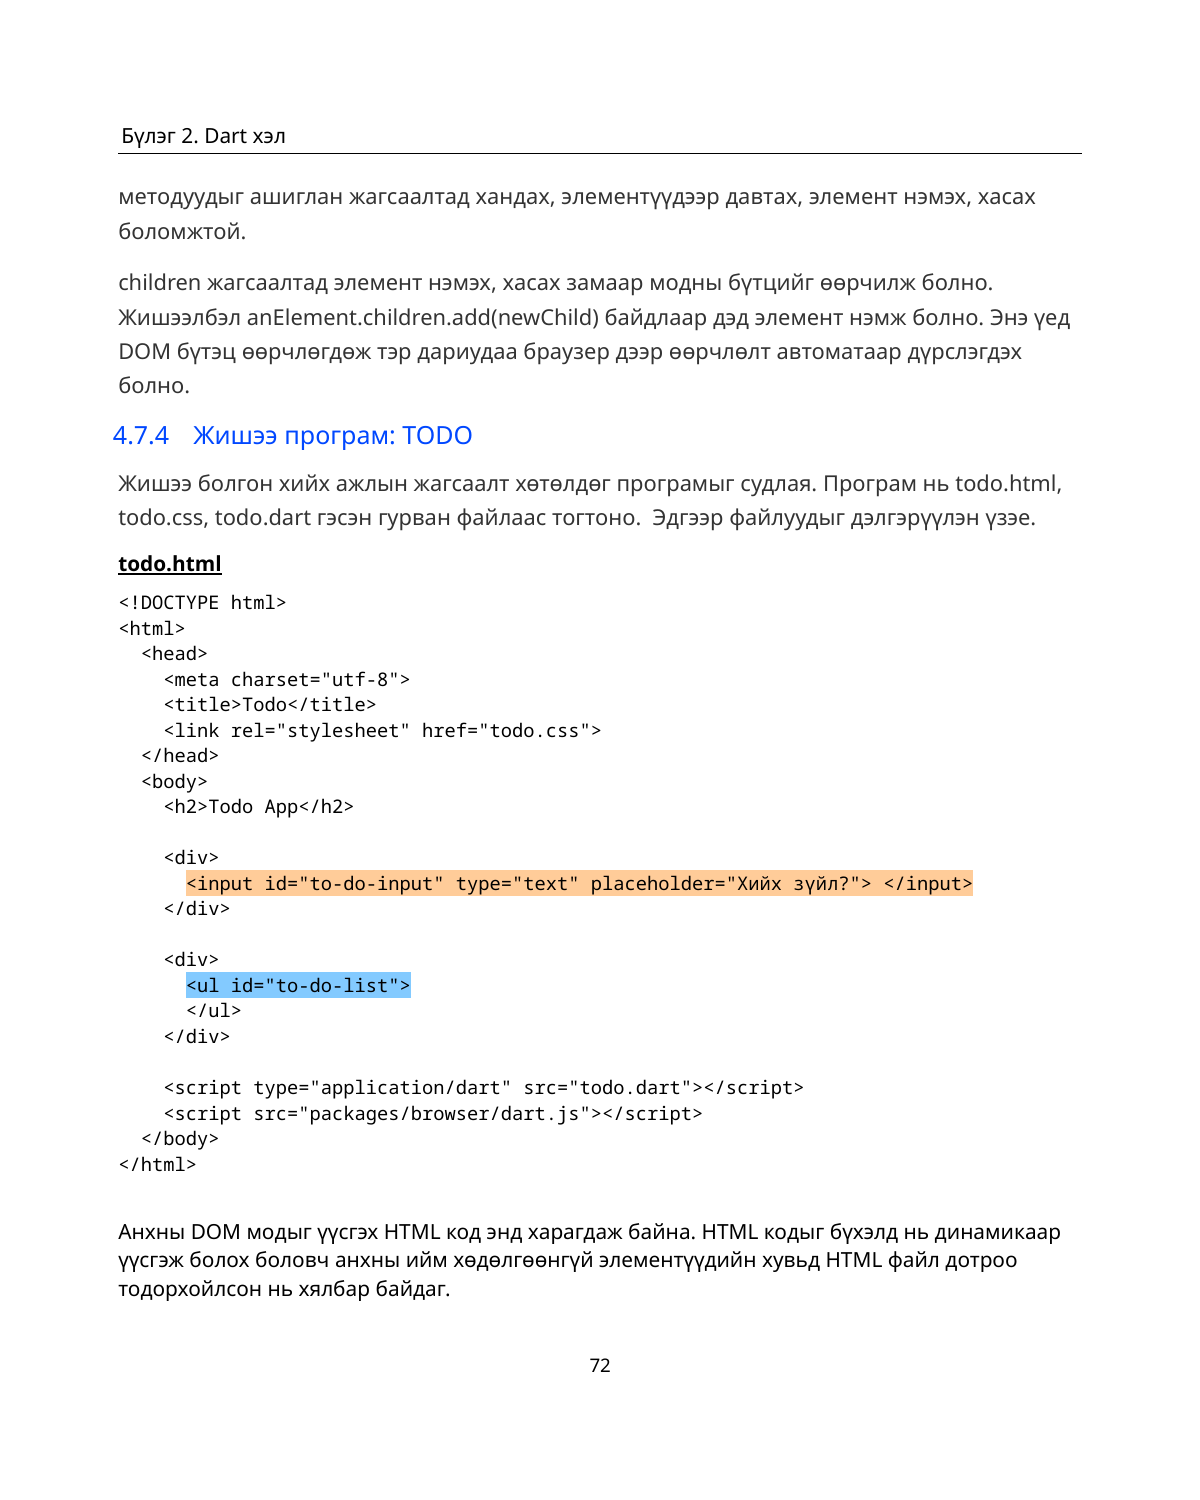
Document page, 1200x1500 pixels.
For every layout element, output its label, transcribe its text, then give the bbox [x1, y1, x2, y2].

text </html> [118, 1151, 1082, 1176]
text <input id="to-do-input" type="text" placeholder="Хийх зүйл?"> </input> [118, 870, 1082, 896]
text <html> [118, 615, 1082, 641]
text <!DOCTYPE html> [118, 589, 1082, 615]
text Жишээ болгон хийх ажлын жагсаалт хөтөлдөг програмыг судлая. Програм нь todo.html, todo.css, todo.dart гэсэн гурван файлаас тогтоно. Эдгээр файлуудыг дэлгэрүүлэн үзэе. [118, 463, 1082, 532]
text <h2>Todo App</h2> [118, 794, 1082, 819]
text <meta charset="utf-8"> [118, 666, 1082, 692]
text todo.html [118, 549, 1082, 577]
text <head> [118, 641, 1082, 666]
text children жагсаалтад элемент нэмэх, хасах замаар модны бүтцийг өөрчилж болно. Жишээлбэл anElement.children.add(newChild) байдлаар дэд элемент нэмж болно. Энэ үед DOM бүтэц өөрчлөгдөж тэр дариудаа браузер дээр өөрчлөлт автоматаар дүрслэгдэх болно. [118, 263, 1082, 400]
text </ul> [118, 998, 1082, 1023]
text </div> [118, 1023, 1082, 1049]
text <ul id="to-do-list"> [118, 972, 1082, 998]
text <script src="packages/browser/dart.js"></script> [118, 1100, 1082, 1125]
text Анхны DOM модыг үүсгэх HTML код энд харагдаж байна. HTML кодыг бүхэлд нь динамикаар үүсгэж болох боловч анхны ийм хөдөлгөөнгүй элементүүдийн хувьд HTML файл дотроо тодорхойлсон нь хялбар байдаг. [118, 1217, 1082, 1302]
text <title>Todo</title> [118, 692, 1082, 717]
text </head> [118, 743, 1082, 768]
text <link rel="stylesheet" href="todo.css"> [118, 717, 1082, 743]
text </div> [118, 896, 1082, 921]
text методуудыг ашиглан жагсаалтад хандах, элементүүдээр давтах, элемент нэмэх, хасах боломжтой. [118, 177, 1082, 245]
text </body> [118, 1125, 1082, 1151]
text <script type="application/dart" src="todo.dart"></script> [118, 1074, 1082, 1100]
text <body> [118, 768, 1082, 794]
subtitle Жишээ програм: TODO [106, 417, 1082, 451]
text <div> [118, 947, 1082, 972]
text <div> [118, 845, 1082, 870]
